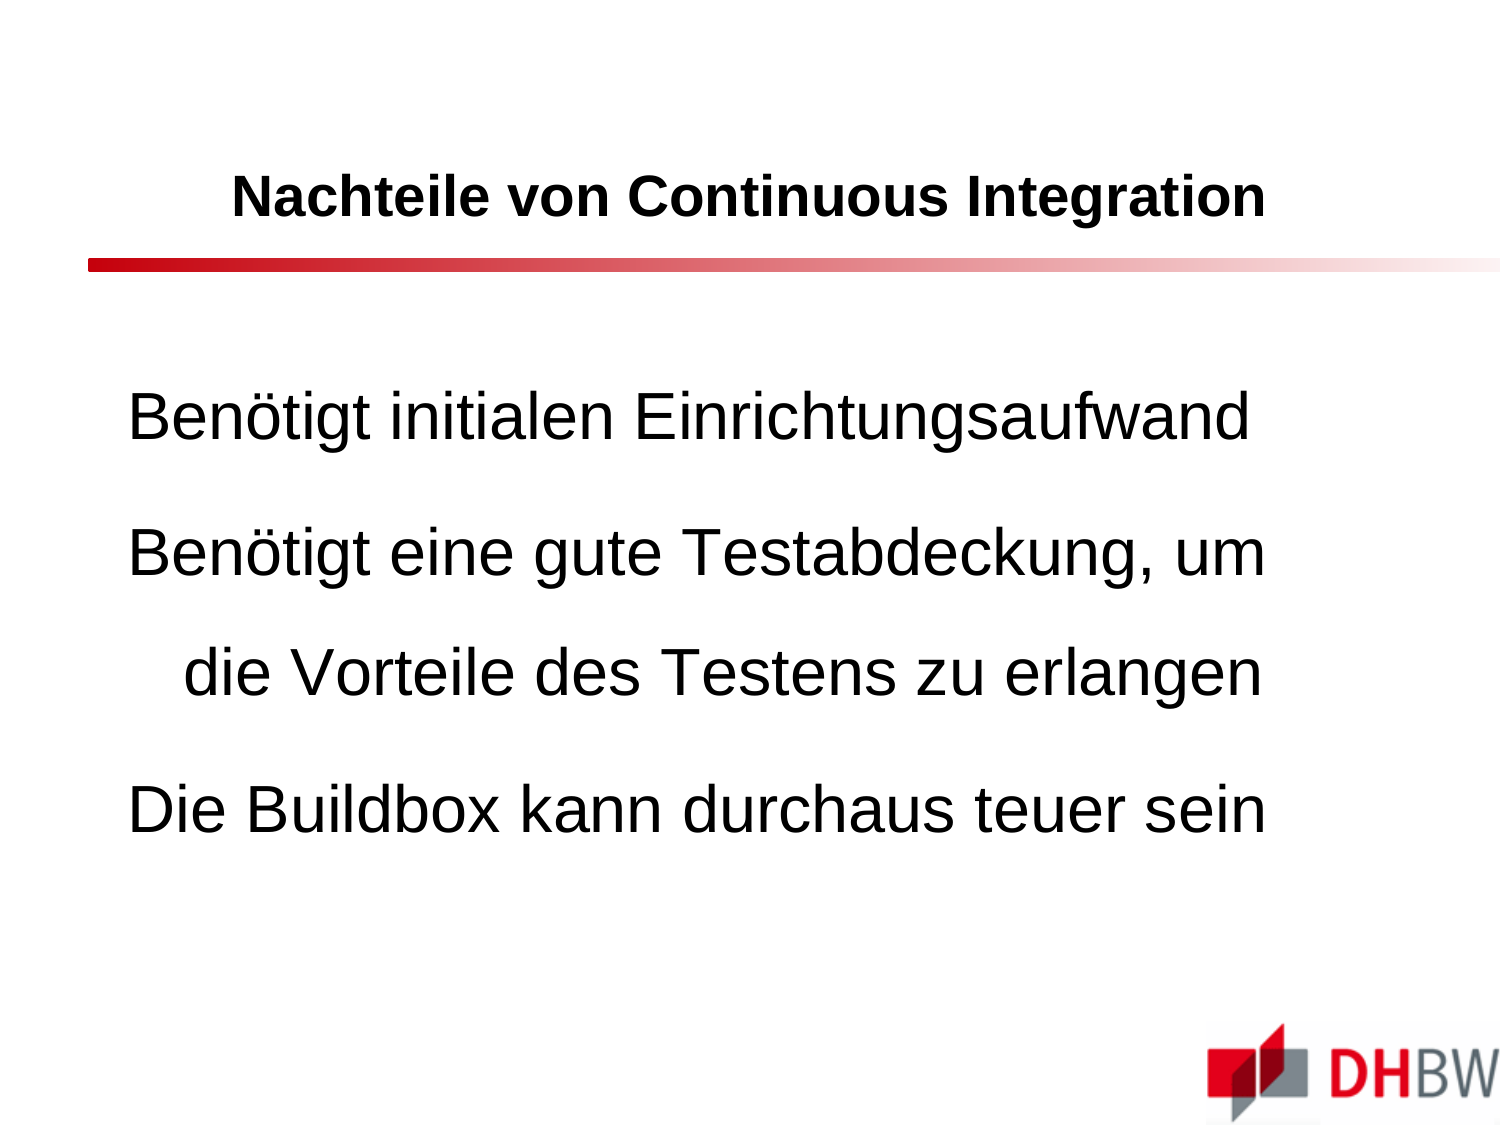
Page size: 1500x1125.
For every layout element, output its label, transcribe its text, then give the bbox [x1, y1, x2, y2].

list Benötigt initialen Einrichtungsaufwand Benötigt eine gute Testabdeckung, um die Vorteile des Testens zu erlangen Die Buildbox kann durchaus teuer sein [112, 324, 1388, 1020]
picture [1206, 1021, 1500, 1125]
title Nachteile von Continuous Integration [112, 20, 1388, 324]
